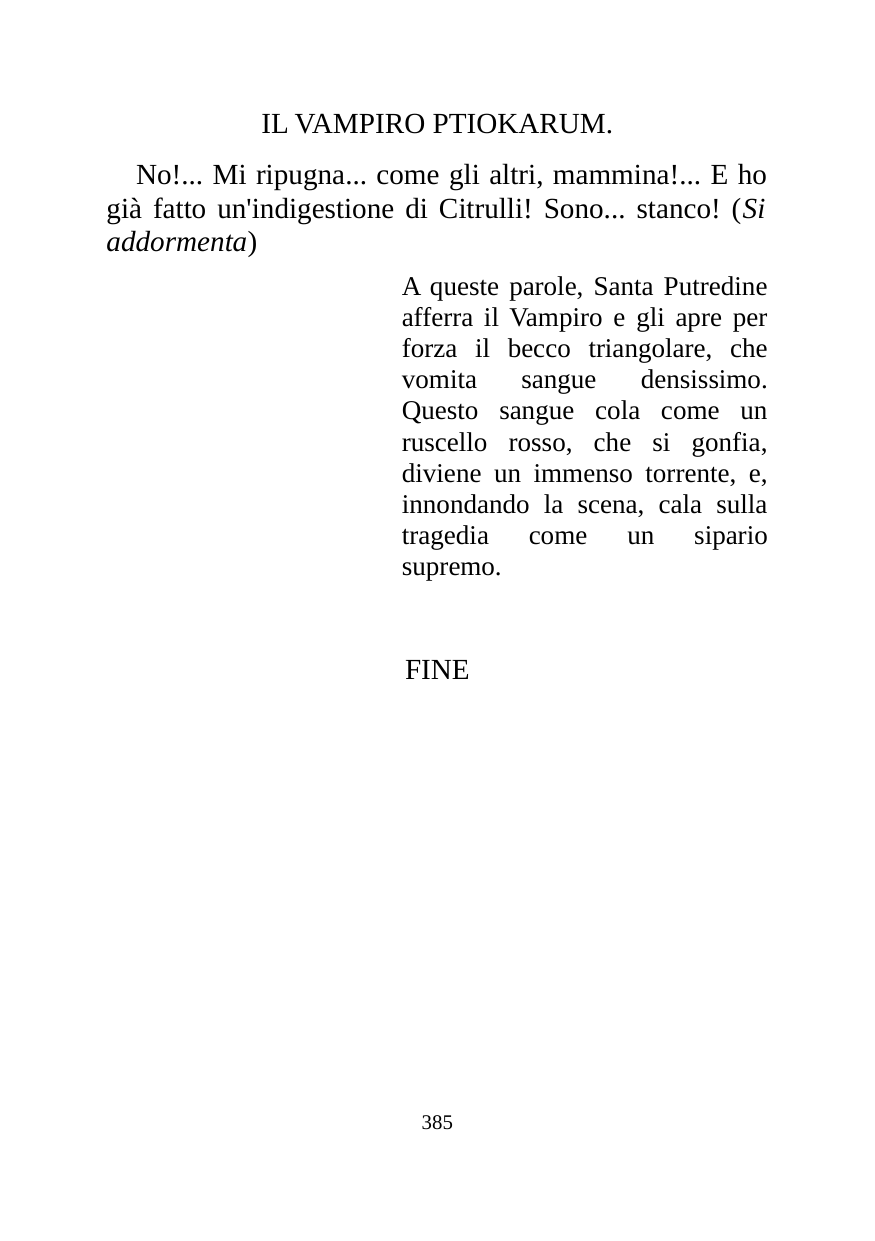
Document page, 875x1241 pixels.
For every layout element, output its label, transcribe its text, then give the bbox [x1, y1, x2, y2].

text IL VAMPIRO PTIOKARUM. [106, 106, 768, 140]
text FINE [106, 652, 768, 686]
text A queste parole, Santa Putredine afferra il Vampiro e gli apre per forza il becco triangolare, che vomita sangue densissimo. Questo sangue cola come un ruscello rosso, che si gonfia, diviene un immenso torrente, e, innondando la scena, cala sulla tragedia come un sipario supremo. [402, 270, 768, 581]
text No!... Mi ripugna... come gli altri, mammina!... E ho già fatto un'indigestione di Citrulli! Sono... stanco! (Si addormenta) [106, 157, 768, 258]
